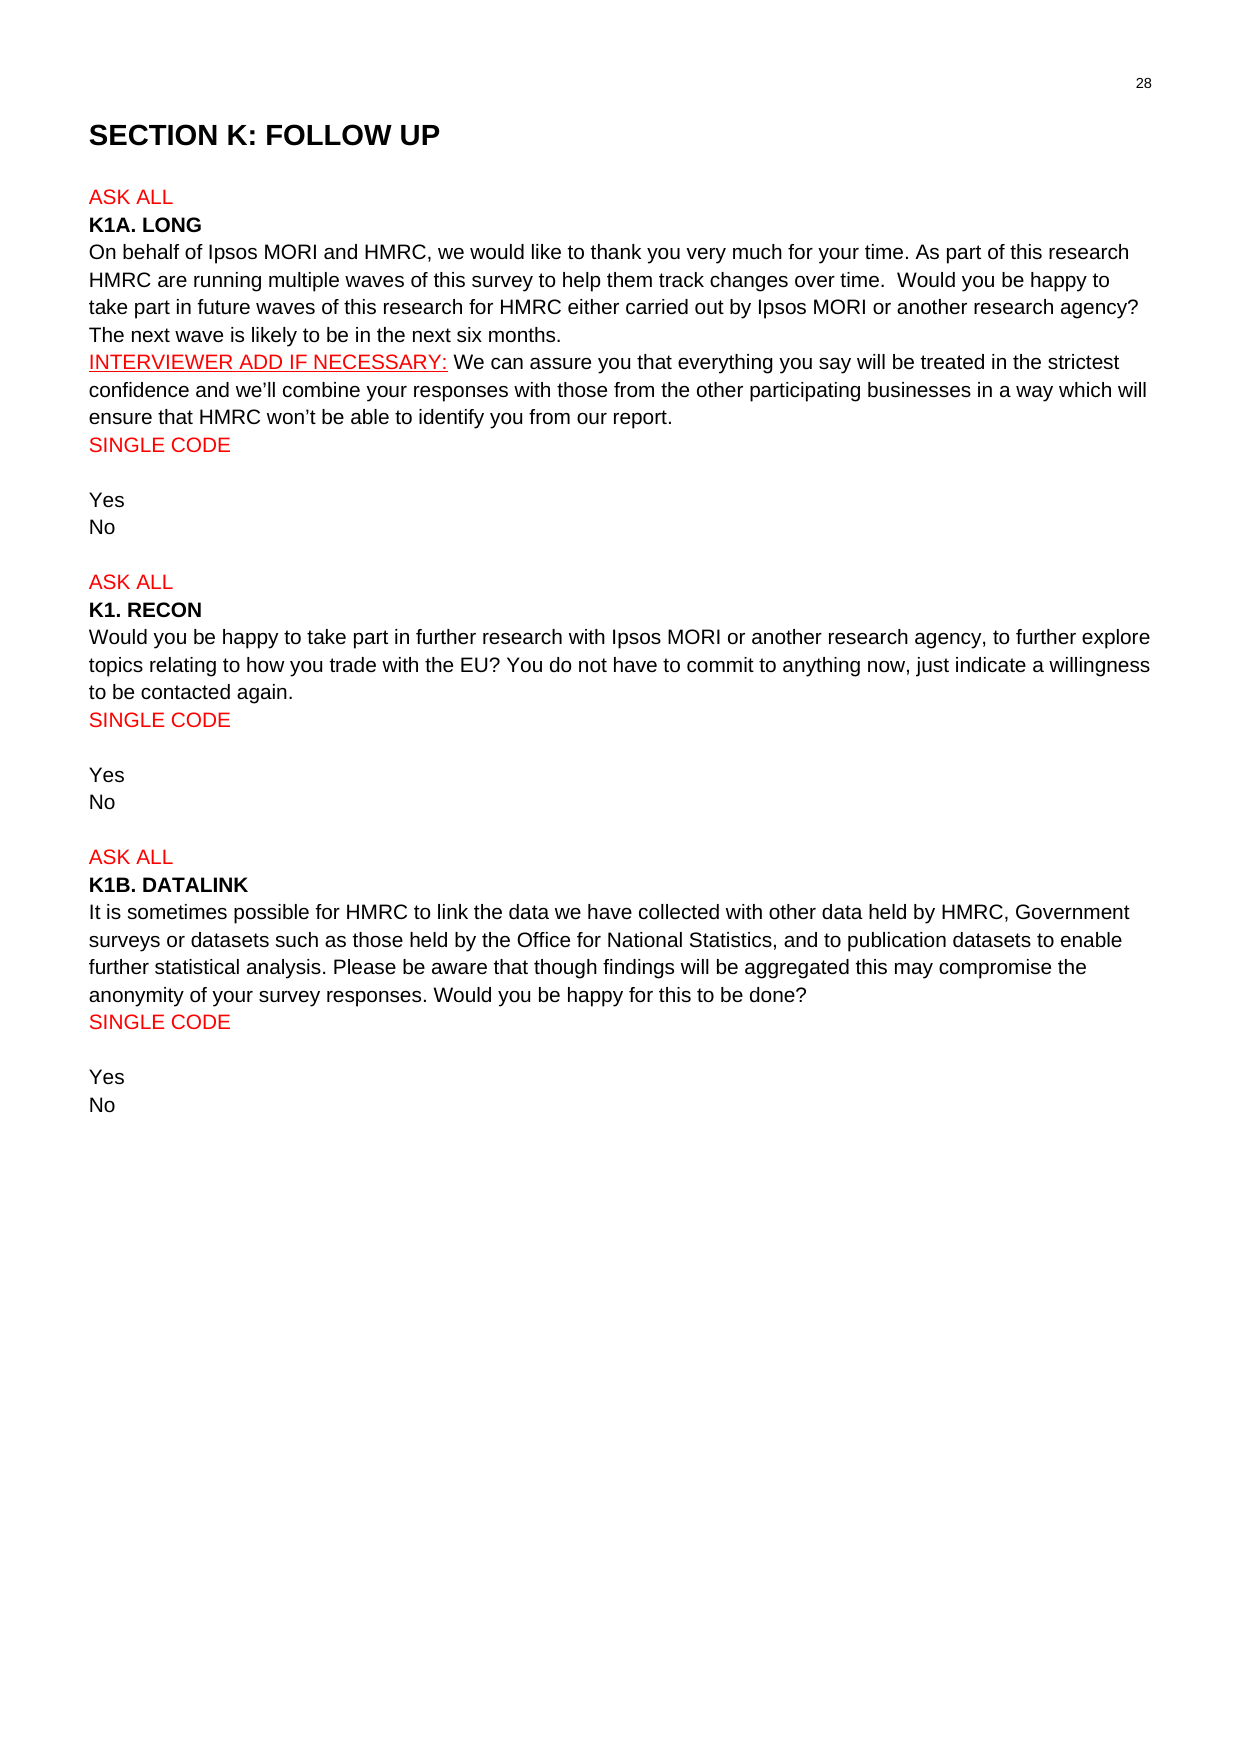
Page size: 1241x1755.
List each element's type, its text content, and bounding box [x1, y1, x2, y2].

text Yes [89, 763, 1152, 787]
text K1B. DATALINK [89, 873, 1152, 897]
text K1. RECON [89, 598, 1152, 622]
text On behalf of Ipsos MORI and HMRC, we would like to thank you very much for your time. As part of this research HMRC are running multiple waves of this survey to help them track changes over time. Would you be happy to take part in future waves of this research for HMRC either carried out by Ipsos MORI or another research agency? The next wave is likely to be in the next six months. [89, 240, 1152, 347]
text No [89, 790, 1152, 814]
text SECTION K: FOLLOW UP [89, 118, 1152, 152]
text Yes [89, 1065, 1152, 1089]
text INTERVIEWER ADD IF NECESSARY: We can assure you that everything you say will be treated in the strictest confidence and we’ll combine your responses with those from the other participating businesses in a way which will ensure that HMRC won’t be able to identify you from our report. [89, 350, 1152, 429]
text SINGLE CODE [89, 433, 1152, 457]
text It is sometimes possible for HMRC to link the data we have collected with other data held by HMRC, Government surveys or datasets such as those held by the Office for National Statistics, and to publication datasets to enable further statistical analysis. Please be aware that though findings will be aggregated this may compromise the anonymity of your survey responses. Would you be happy for this to be done? [89, 900, 1152, 1007]
text ASK ALL [89, 570, 1152, 594]
text ASK ALL [89, 185, 1152, 209]
text SINGLE CODE [89, 708, 1152, 732]
text Would you be happy to take part in further research with Ipsos MORI or another research agency, to further explore topics relating to how you trade with the EU? You do not have to commit to anything now, just indicate a willingness to be contacted again. [89, 625, 1152, 704]
text K1A. LONG [89, 213, 1152, 237]
text Yes No [89, 488, 1152, 539]
text SINGLE CODE [89, 1010, 1152, 1034]
text ASK ALL [89, 845, 1152, 869]
text No [89, 1093, 1152, 1117]
